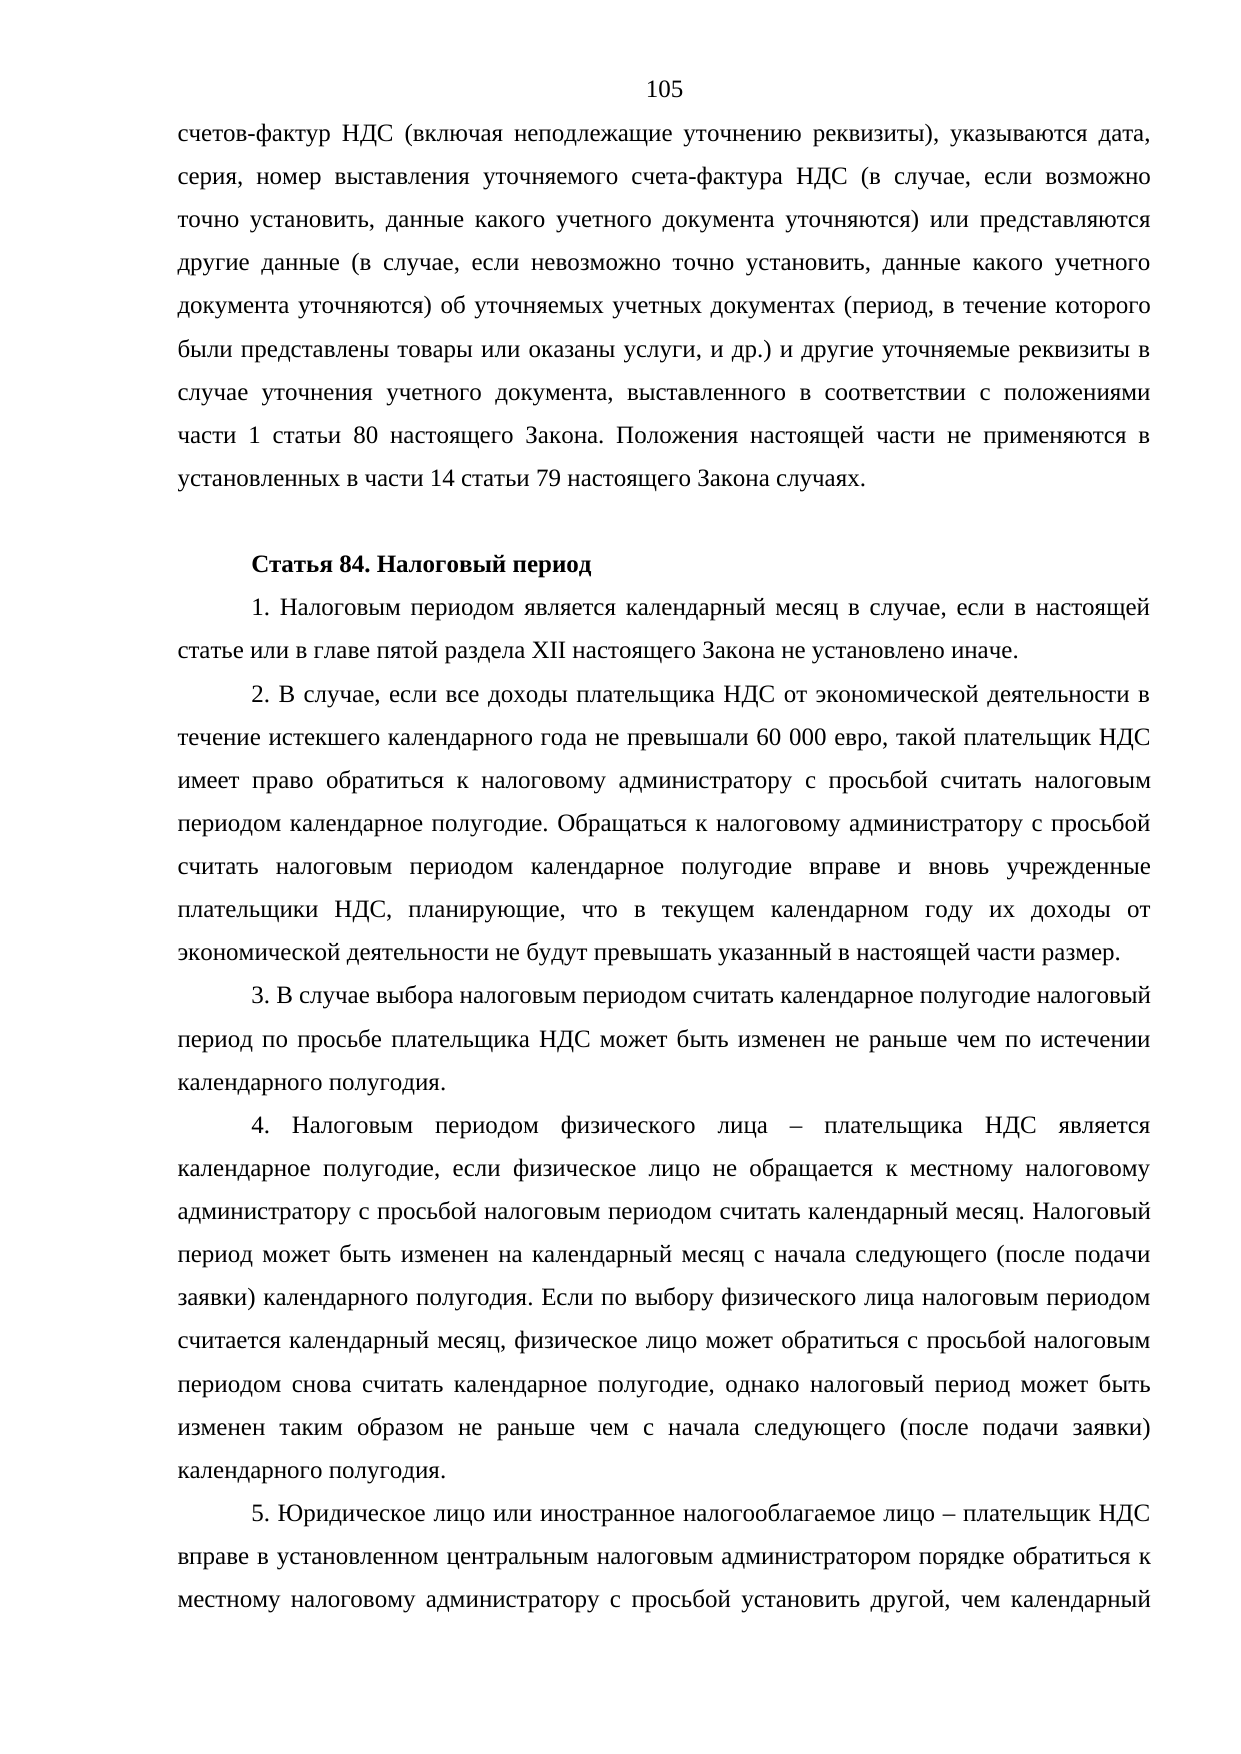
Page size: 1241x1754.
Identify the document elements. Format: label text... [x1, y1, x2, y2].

text 2. В случае, если все доходы плательщика НДС от экономической деятельности в течение истекшего календарного года не превышали 60 000 евро, такой плательщик НДС имеет право обратиться к налоговому администратору с просьбой считать налоговым периодом календарное полугодие. Обращаться к налоговому администратору с просьбой считать налоговым периодом календарное полугодие вправе и вновь учрежденные плательщики НДС, планирующие, что в текущем календарном году их доходы от экономической деятельности не будут превышать указанный в настоящей части размер. [177, 679, 1152, 966]
text 4. Налоговым периодом физического лица – плательщика НДС является календарное полугодие, если физическое лицо не обращается к местному налоговому администратору с просьбой налоговым периодом считать календарный месяц. Налоговый период может быть изменен на календарный месяц с начала следующего (после подачи заявки) календарного полугодия. Если по выбору физического лица налоговым периодом считается календарный месяц, физическое лицо может обратиться с просьбой налоговым периодом снова считать календарное полугодие, однако налоговый период может быть изменен таким образом не раньше чем с начала следующего (после подачи заявки) календарного полугодия. [177, 1110, 1152, 1484]
text счетов-фактур НДС (включая неподлежащие уточнению реквизиты), указываются дата, серия, номер выставления уточняемого счета-фактура НДС (в случае, если возможно точно установить, данные какого учетного документа уточняются) или представляются другие данные (в случае, если невозможно точно установить, данные какого учетного документа уточняются) об уточняемых учетных документах (период, в течение которого были представлены товары или оказаны услуги, и др.) и другие уточняемые реквизиты в случае уточнения учетного документа, выставленного в соответствии с положениями части 1 статьи 80 настоящего Закона. Положения настоящей части не применяются в установленных в части 14 статьи 79 настоящего Закона случаях. [177, 118, 1152, 492]
text 3. В случае выбора налоговым периодом считать календарное полугодие налоговый период по просьбе плательщика НДС может быть изменен не раньше чем по истечении календарного полугодия. [177, 981, 1152, 1096]
text 1. Налоговым периодом является календарный месяц в случае, если в настоящей статье или в главе пятой раздела XII настоящего Закона не установлено иначе. [177, 592, 1152, 664]
text 5. Юридическое лицо или иностранное налогооблагаемое лицо – плательщик НДС вправе в установленном центральным налоговым администратором порядке обратиться к местному налоговому администратору с просьбой установить другой, чем календарный [177, 1498, 1152, 1613]
text Статья 84. Налоговый период [177, 549, 1152, 578]
